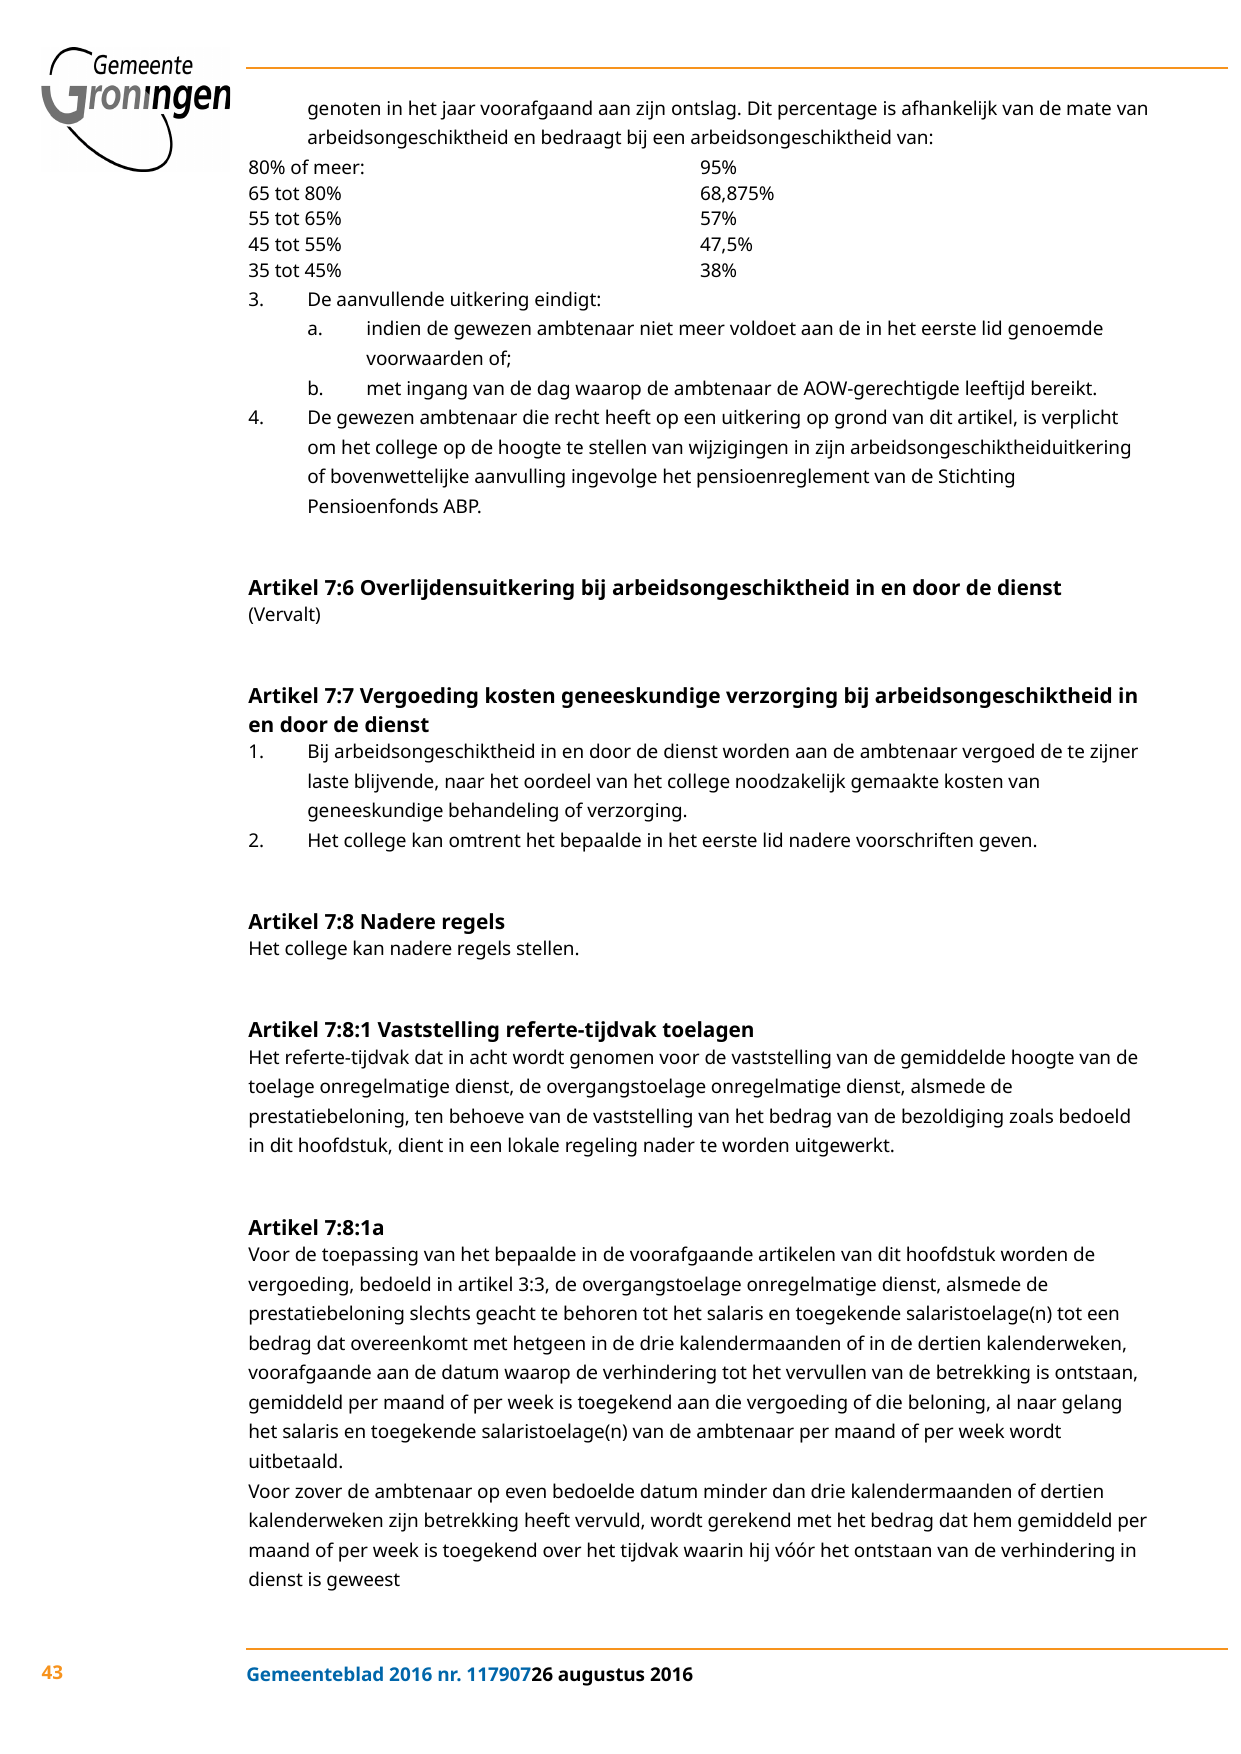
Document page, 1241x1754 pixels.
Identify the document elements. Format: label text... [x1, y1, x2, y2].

table_cell 38% [700, 257, 1152, 283]
list De gewezen ambtenaar die recht heeft op een uitkering op grond van dit artikel, is verplicht om het college op de hoogte te stellen van wijzigingen in zijn arbeidsongeschiktheiduitkering of bovenwettelijke aanvulling ingevolge het pensioenreglement van de Stichting Pensioenfonds ABP. [248, 404, 1152, 519]
table_cell 35 tot 45% [248, 257, 700, 283]
table_header 80% of meer: [248, 154, 700, 180]
text Artikel 7:6 Overlijdensuitkering bij arbeidsongeschiktheid in en door de dienst [248, 573, 1152, 601]
text Het referte-tijdvak dat in acht wordt genomen voor de vaststelling van de gemiddelde hoogte van de toelage onregelmatige dienst, de overgangstoelage onregelmatige dienst, alsmede de prestatiebeloning, ten behoeve van de vaststelling van het bedrag van de bezoldiging zoals bedoeld in dit hoofdstuk, dient in een lokale regeling nader te worden uitgewerkt. [248, 1044, 1152, 1158]
table_cell 68,875% [700, 180, 1152, 206]
list De aanvullende uitkering eindigt: [248, 286, 1152, 312]
table_cell 45 tot 55% [248, 231, 700, 257]
table_cell 65 tot 80% [248, 180, 700, 206]
text Artikel 7:8:1a [248, 1213, 1152, 1241]
text (Vervalt) [248, 601, 1152, 627]
text Voor de toepassing van het bepaalde in de voorafgaande artikelen van dit hoofdstuk worden de vergoeding, bedoeld in artikel 3:3, de overgangstoelage onregelmatige dienst, alsmede de prestatiebeloning slechts geacht te behoren tot het salaris en toegekende salaristoelage(n) tot een bedrag dat overeenkomt met hetgeen in de drie kalendermaanden of in de dertien kalenderweken, voorafgaande aan de datum waarop de verhindering tot het vervullen van de betrekking is ontstaan, gemiddeld per maand of per week is toegekend aan die vergoeding of die beloning, al naar gelang het salaris en toegekende salaristoelage(n) van de ambtenaar per maand of per week wordt uitbetaald. [248, 1241, 1152, 1474]
list genoten in het jaar voorafgaand aan zijn ontslag. Dit percentage is afhankelijk van de mate van arbeidsongeschiktheid en bedraagt bij een arbeidsongeschiktheid van: [248, 95, 1152, 150]
table_cell 57% [700, 206, 1152, 231]
list indien de gewezen ambtenaar niet meer voldoet aan de in het eerste lid genoemde voorwaarden of; [307, 316, 1152, 371]
table_cell 55 tot 65% [248, 206, 700, 231]
table_cell 47,5% [700, 231, 1152, 257]
text Voor zover de ambtenaar op even bedoelde datum minder dan drie kalendermaanden of dertien kalender­weken zijn betrekking heeft vervuld, wordt gerekend met het bedrag dat hem gemiddeld per maand of per week is toegekend over het tijdvak waarin hij vóór het ontstaan van de verhindering in dienst is geweest [248, 1478, 1152, 1592]
text Het college kan nadere regels stellen. [248, 936, 1152, 961]
list Het college kan omtrent het bepaalde in het eerste lid nadere voorschriften geven. [248, 827, 1152, 853]
list met ingang van de dag waarop de ambtenaar de AOW-gerechtigde leeftijd bereikt. [307, 375, 1152, 400]
table_header 95% [700, 154, 1152, 180]
picture [41, 47, 231, 172]
text Artikel 7:8:1 Vaststelling referte-tijdvak toelagen [248, 1016, 1152, 1044]
list Bij arbeidsongeschiktheid in en door de dienst worden aan de ambtenaar vergoed de te zijner laste blijvende, naar het oordeel van het college noodzakelijk gemaakte kosten van geneeskundige behandeling of verzorging. [248, 738, 1152, 823]
text Artikel 7:8 Nadere regels [248, 907, 1152, 936]
text Artikel 7:7 Vergoeding kosten geneeskundige verzorging bij arbeidsongeschiktheid in en door de dienst [248, 681, 1152, 738]
